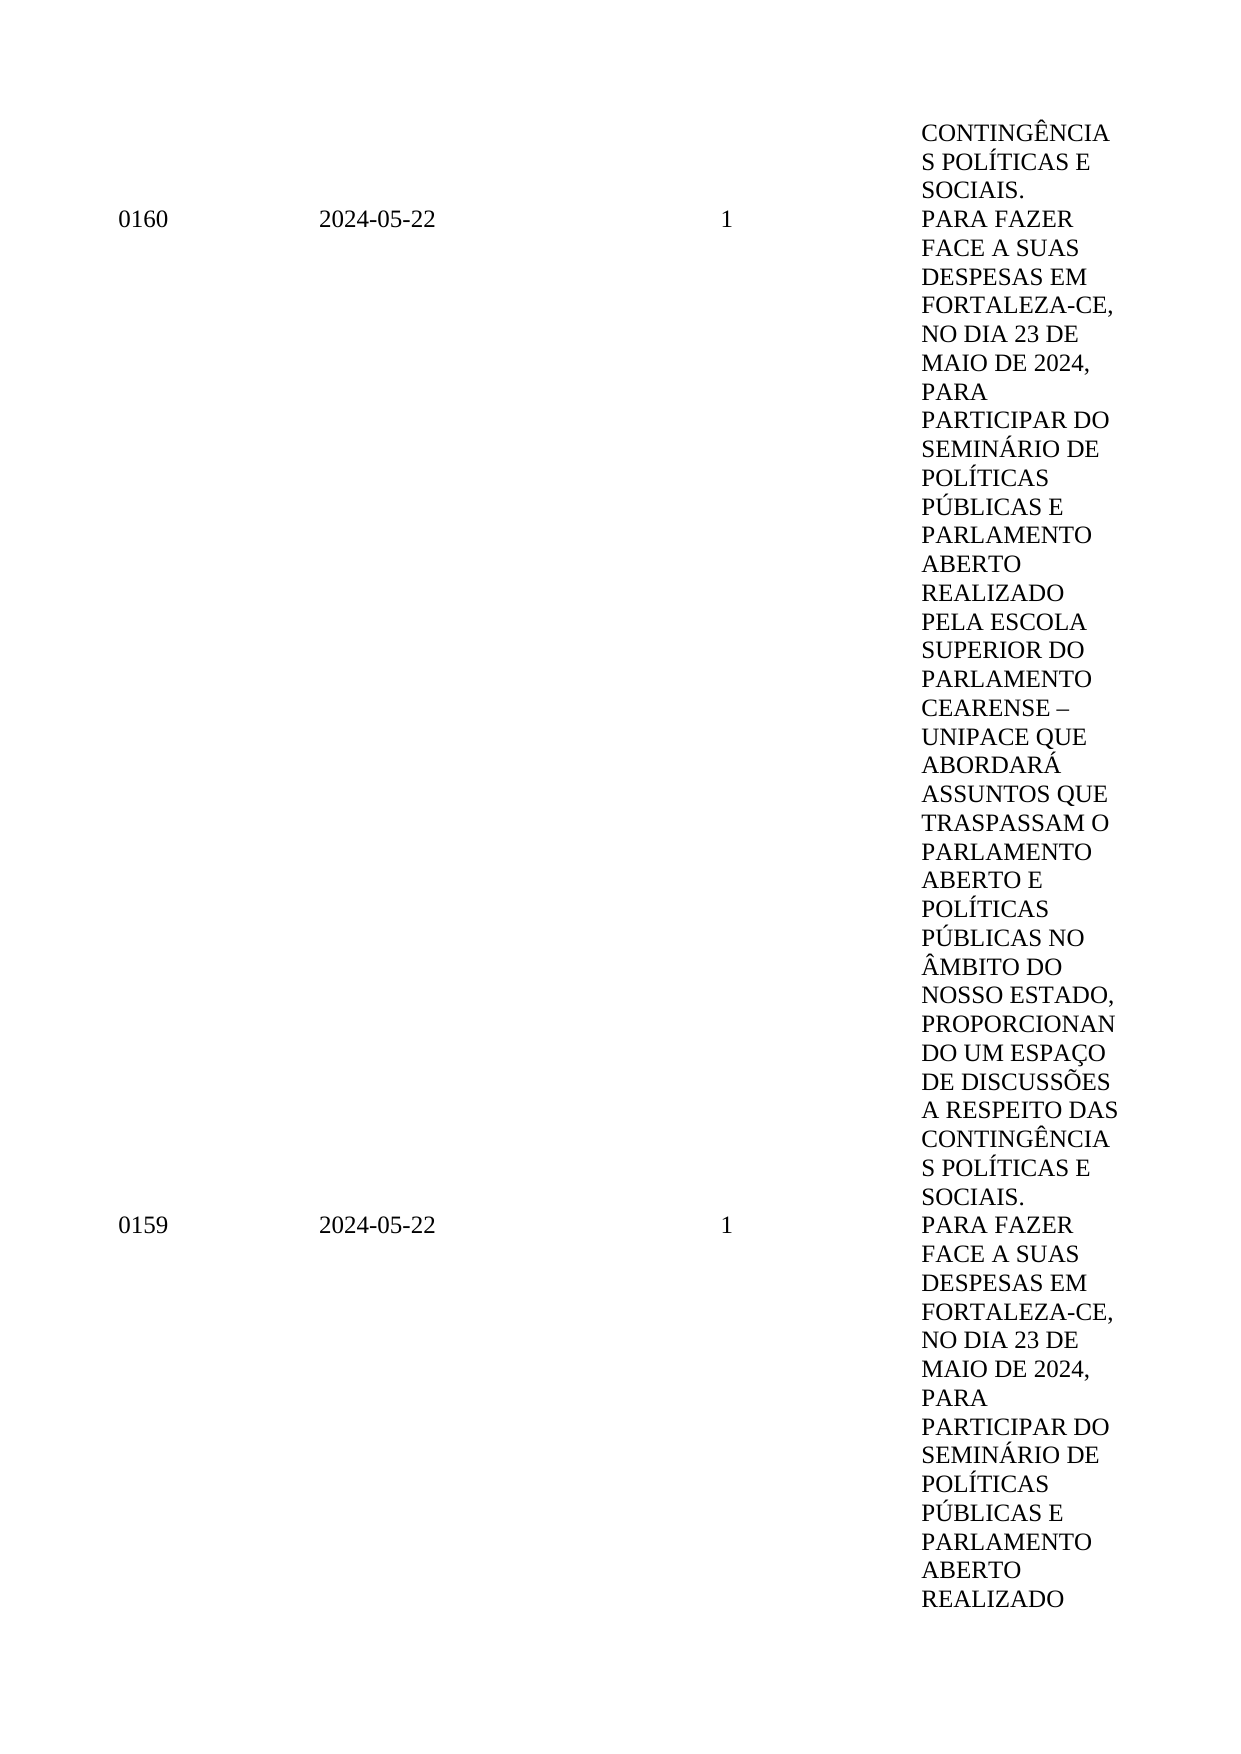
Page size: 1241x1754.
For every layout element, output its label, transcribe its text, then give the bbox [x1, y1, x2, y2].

table_cell [520, 1211, 720, 1613]
table_cell PARA FAZER FACE A SUAS DESPESAS EM FORTALEZA-CE, NO DIA 23 DE MAIO DE 2024, PARA PARTICIPAR DO SEMINÁRIO DE POLÍTICAS PÚBLICAS E PARLAMENTO ABERTO REALIZADO PELA ESCOLA SUPERIOR DO PARLAMENTO CEARENSE – UNIPACE QUE ABORDARÁ ASSUNTOS QUE TRASPASSAM O PARLAMENTO ABERTO E POLÍTICAS PÚBLICAS NO ÂMBITO DO NOSSO ESTADO, PROPORCIONANDO UM ESPAÇO DE DISCUSSÕES A RESPEITO DAS CONTINGÊNCIAS POLÍTICAS E SOCIAIS. [921, 204, 1122, 1211]
table_cell 1 [720, 1211, 921, 1613]
table_cell [720, 118, 921, 204]
table_cell [520, 118, 720, 204]
table_cell 0159 [118, 1211, 319, 1613]
table_cell CONTINGÊNCIAS POLÍTICAS E SOCIAIS. [921, 118, 1122, 204]
table_cell 1 [720, 204, 921, 1211]
table_cell PARA FAZER FACE A SUAS DESPESAS EM FORTALEZA-CE, NO DIA 23 DE MAIO DE 2024, PARA PARTICIPAR DO SEMINÁRIO DE POLÍTICAS PÚBLICAS E PARLAMENTO ABERTO REALIZADO [921, 1211, 1122, 1613]
table_cell 2024-05-22 [319, 204, 519, 1211]
table_cell 0160 [118, 204, 319, 1211]
table_cell [520, 204, 720, 1211]
table_cell [319, 118, 519, 204]
table_cell 2024-05-22 [319, 1211, 519, 1613]
table_cell [118, 118, 319, 204]
